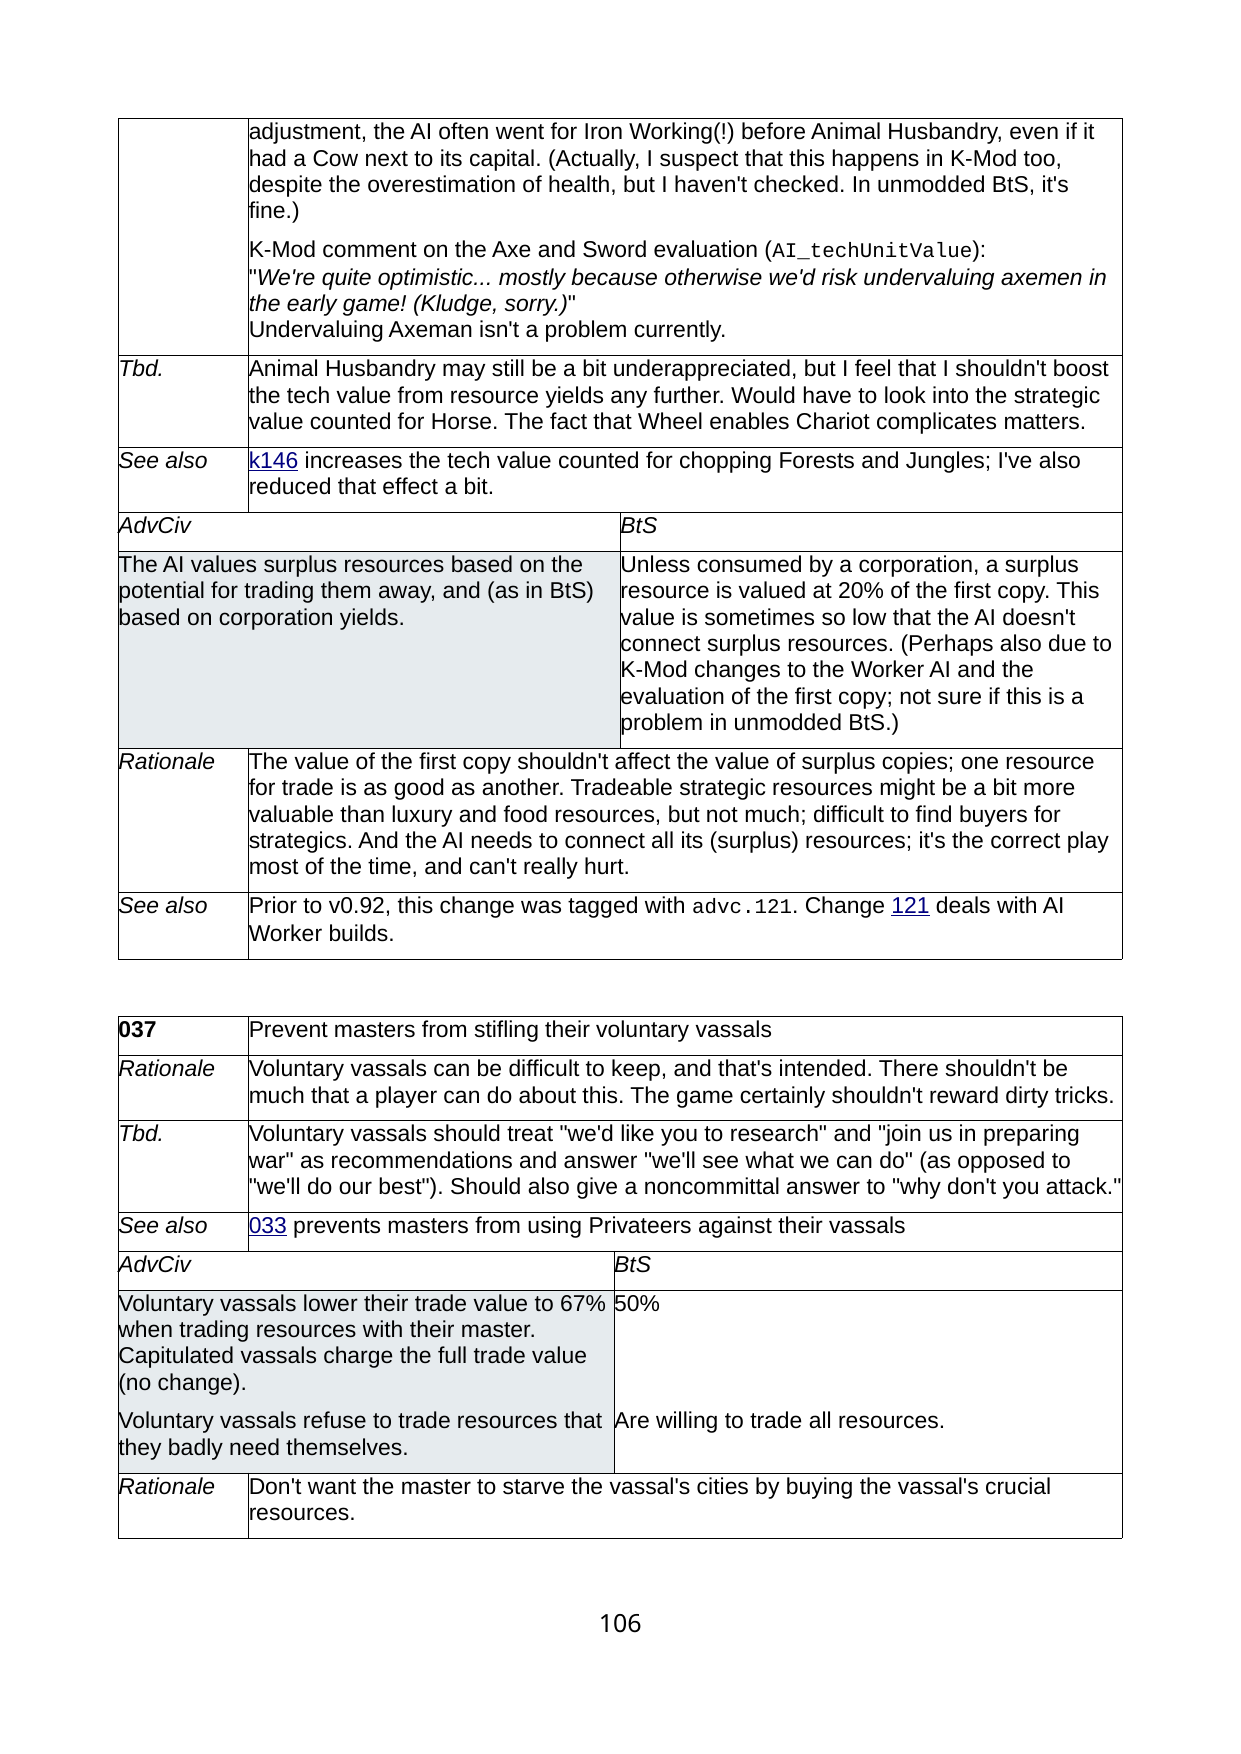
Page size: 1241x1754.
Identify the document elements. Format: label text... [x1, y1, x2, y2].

table_cell 033 prevents masters from using Privateers against their vassals [249, 1213, 1122, 1251]
table_cell The AI values surplus resources based on the potential for trading them away, and (as in BtS) based on corporation yields. [119, 552, 620, 748]
table_cell 50% Are willing to trade all resources. [615, 1291, 1122, 1473]
table_header Prevent masters from stifling their voluntary vassals [249, 1017, 1122, 1055]
table_cell adjustment, the AI often went for Iron Working(!) before Animal Husbandry, even if it had a Cow next to its capital. (Actually, I suspect that this happens in K-Mod too, despite the overestimation of health, but I haven't checked. In unmodded BtS, it's fine.) K-Mod comment on the Axe and Sword evaluation (AI_techUnitValue): "We're quite optimistic... mostly because otherwise we'd risk undervaluing axemen in the early game! (Kludge, sorry.)" Undervaluing Axeman isn't a problem currently. [249, 119, 1122, 355]
table_cell Tbd. [119, 356, 248, 447]
table_cell Animal Husbandry may still be a bit underappreciated, but I feel that I shouldn't boost the tech value from resource yields any further. Would have to look into the strategic value counted for Horse. The fact that Wheel enables Chariot complicates matters. [249, 356, 1122, 447]
table_cell AdvCiv [119, 1252, 614, 1289]
table_cell Rationale [119, 1474, 248, 1538]
table_cell Voluntary vassals should treat "we'd like you to research" and "join us in preparing war" as recommendations and answer "we'll see what we can do" (as opposed to "we'll do our best"). Should also give a noncommittal answer to "why don't you attack." [249, 1121, 1122, 1212]
table_cell Rationale [119, 1056, 248, 1120]
table_cell AdvCiv [119, 513, 620, 551]
table_cell Voluntary vassals can be difficult to keep, and that's intended. There shouldn't be much that a player can do about this. The game certainly shouldn't reward dirty tricks. [249, 1056, 1122, 1120]
table_cell [119, 119, 248, 355]
table_cell Tbd. [119, 1121, 248, 1212]
table_cell Rationale [119, 749, 248, 892]
table_cell Unless consumed by a corporation, a surplus resource is valued at 20% of the first copy. This value is sometimes so low that the AI doesn't connect surplus resources. (Perhaps also due to K-Mod changes to the Worker AI and the evaluation of the first copy; not sure if this is a problem in unmodded BtS.) [621, 552, 1122, 748]
table_cell BtS [615, 1252, 1122, 1289]
table_cell k146 increases the tech value counted for chopping Forests and Jungles; I've also reduced that effect a bit. [249, 448, 1122, 512]
table_cell See also [119, 1213, 248, 1251]
table_cell Don't want the master to starve the vassal's cities by buying the vassal's crucial resources. [249, 1474, 1122, 1538]
table_cell See also [119, 448, 248, 512]
table_cell Voluntary vassals lower their trade value to 67% when trading resources with their master. Capitulated vassals charge the full trade value (no change). Voluntary vassals refuse to trade resources that they badly need themselves. [119, 1291, 614, 1473]
table_cell See also [119, 893, 248, 959]
table_header 037 [119, 1017, 248, 1055]
table_cell The value of the first copy shouldn't affect the value of surplus copies; one resource for trade is as good as another. Tradeable strategic resources might be a bit more valuable than luxury and food resources, but not much; difficult to find buyers for strategics. And the AI needs to connect all its (surplus) resources; it's the correct play most of the time, and can't really hurt. [249, 749, 1122, 892]
table_cell Prior to v0.92, this change was tagged with advc.121. Change 121 deals with AI Worker builds. [249, 893, 1122, 959]
table_cell BtS [621, 513, 1122, 551]
